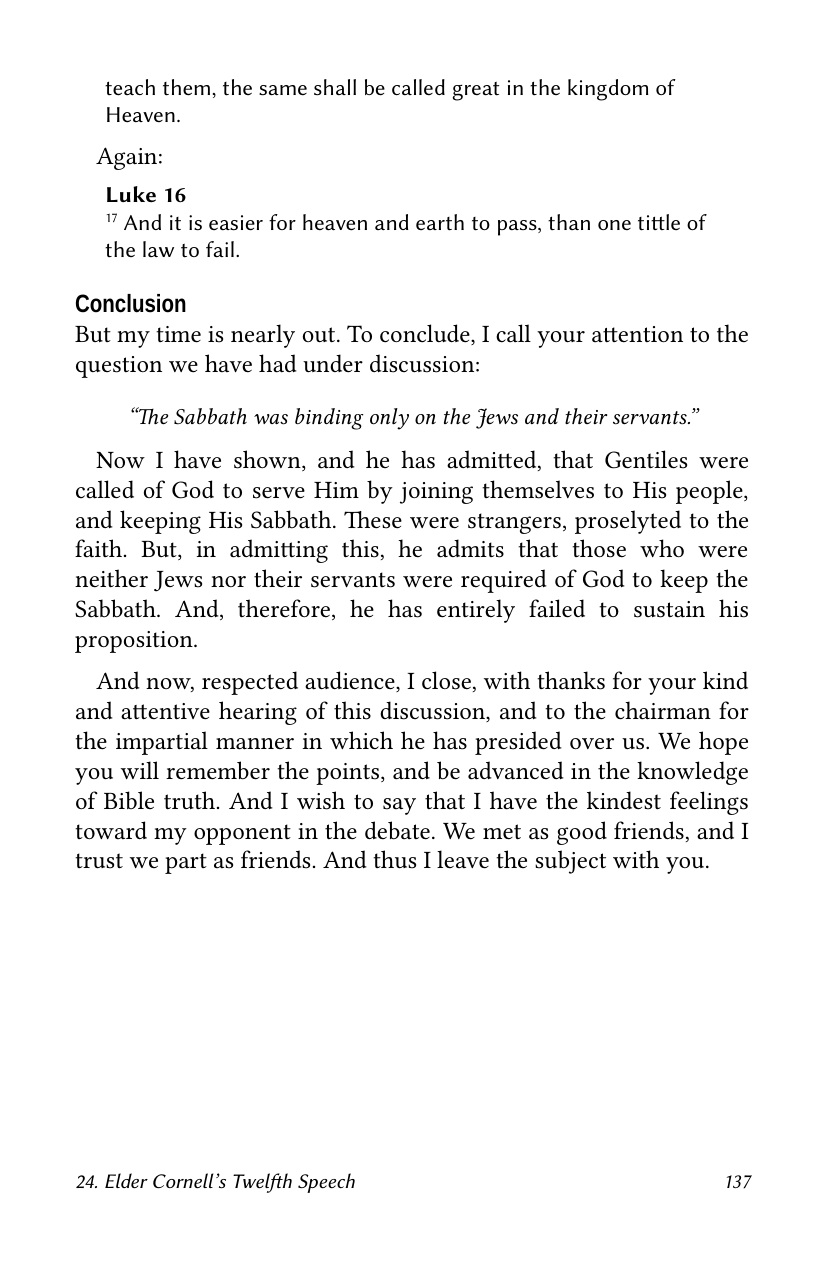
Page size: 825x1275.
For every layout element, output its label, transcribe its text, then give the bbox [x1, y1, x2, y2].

subtitle Conclusion [75, 289, 750, 317]
text “The Sabbath was binding only on the Jews and their servants.” [105, 404, 720, 430]
text And now, respected audience, I close, with thanks for your kind and attentive hearing of this discussion, and to the chairman for the impartial manner in which he has presided over us. We hope you will remember the points, and be advanced in the knowledge of Bible truth. And I wish to say that I have the kindest feelings toward my opponent in the debate. We met as good friends, and I trust we part as friends. And thus I leave the subject with you. [75, 667, 750, 875]
text 17 And it is easier for heaven and earth to pass, than one tittle of the law to fail. [105, 210, 720, 263]
text teach them, the same shall be called great in the kingdom of Heaven. [105, 75, 720, 128]
text Again: [75, 142, 750, 170]
text Luke 16 [105, 182, 750, 208]
text Now I have shown, and he has admitted, that Gentiles were called of God to serve Him by joining themselves to His people, and keeping His Sabbath. These were strangers, proselyted to the faith. But, in admitting this, he admits that those who were neither Jews nor their servants were required of God to keep the Sabbath. And, therefore, he has entirely failed to sustain his proposition. [75, 446, 750, 654]
text But my time is nearly out. To conclude, I call your attention to the question we have had under discussion: [75, 320, 750, 379]
